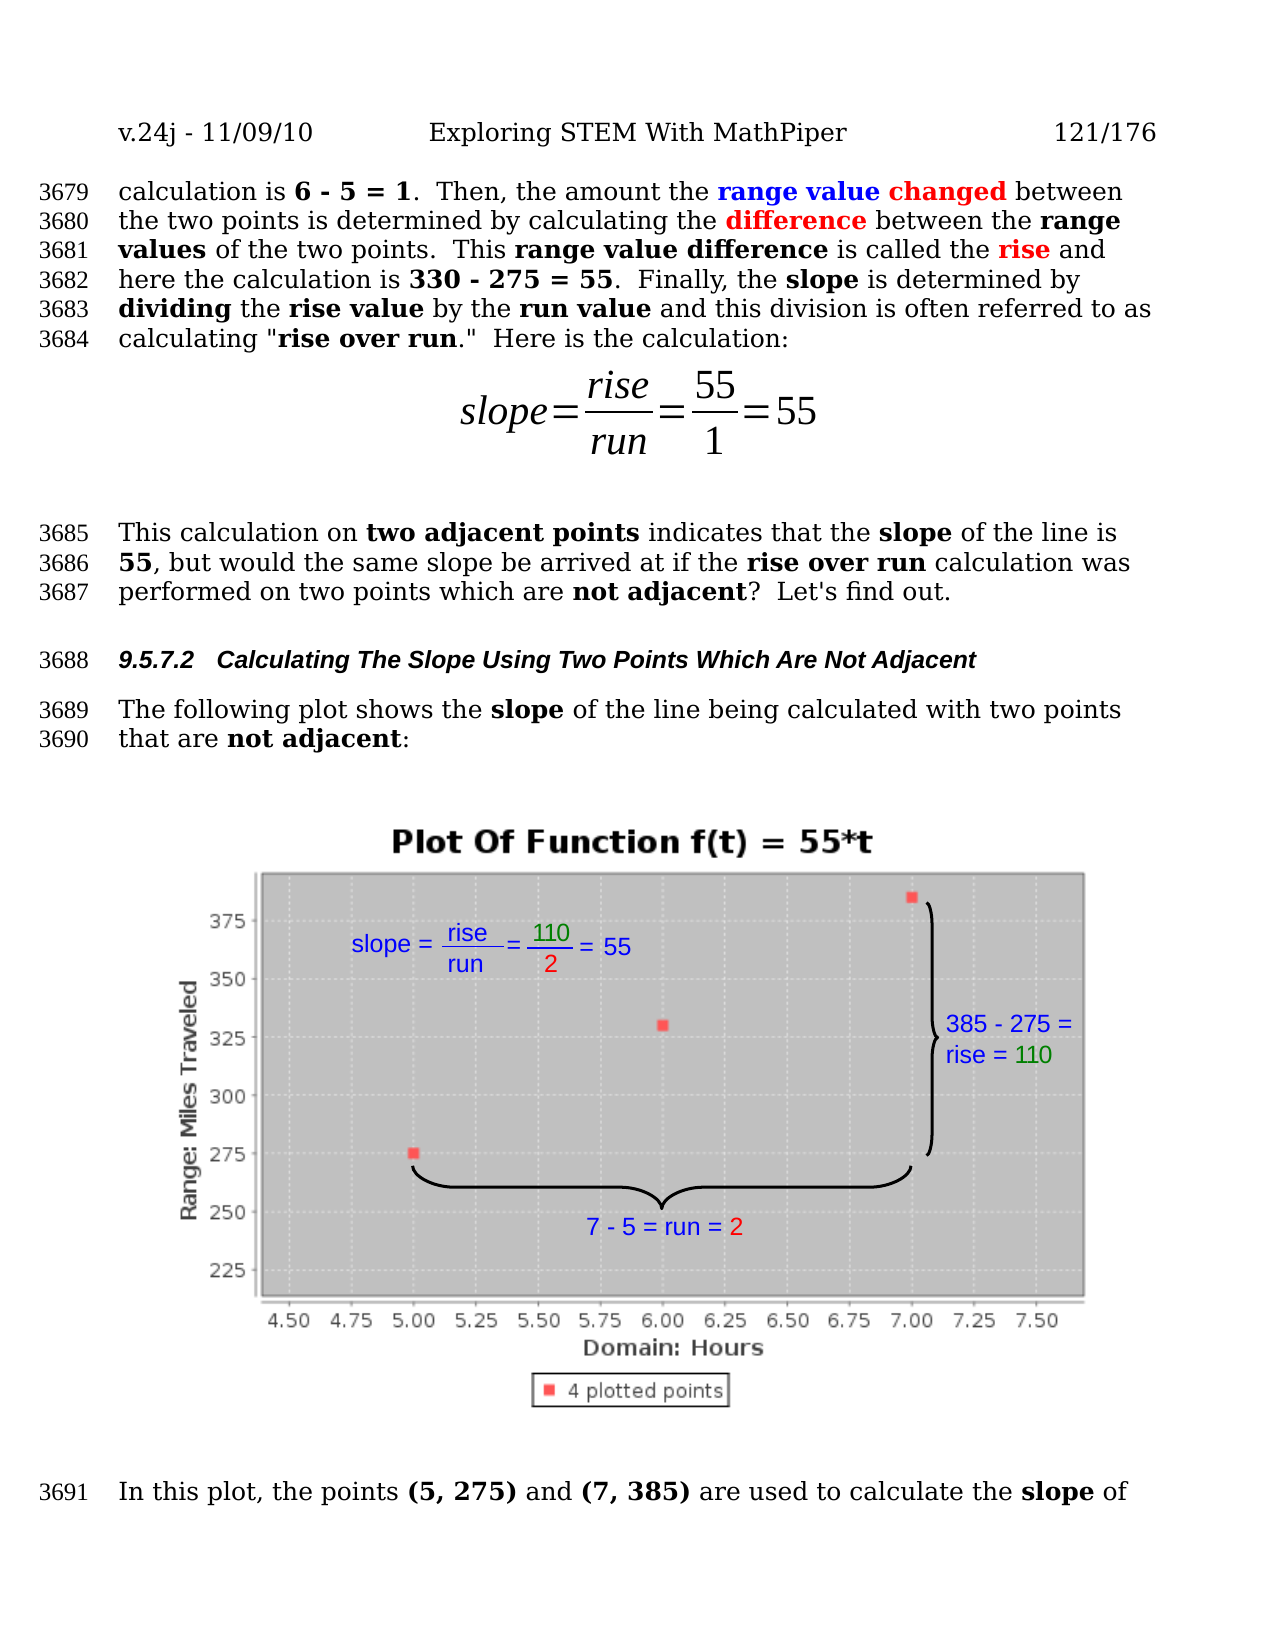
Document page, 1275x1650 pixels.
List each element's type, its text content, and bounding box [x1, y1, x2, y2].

text This calculation on two adjacent points indicates that the slope of the line is 55, but would the same slope be arrived at if the rise over run calculation was performed on two points which are not adjacent? Let's find out. [118, 518, 1157, 607]
subtitle Calculating The Slope Using Two Points Which Are Not Adjacent [118, 646, 1157, 674]
text In this plot, the points (5, 275) and (7, 385) are used to calculate the slope of [118, 1477, 1157, 1506]
text The following plot shows the slope of the line being calculated with two points that are not adjacent: [118, 695, 1157, 754]
text calculation is 6 - 5 = 1. Then, the amount the range value changed between the two points is determined by calculating the difference between the range values of the two points. This range value difference is called the rise and here the calculation is 330 - 275 = 55. Finally, the slope is determined by dividing the rise value by the run value and this division is often referred to as calculating "rise over run." Here is the calculation: [118, 177, 1157, 353]
